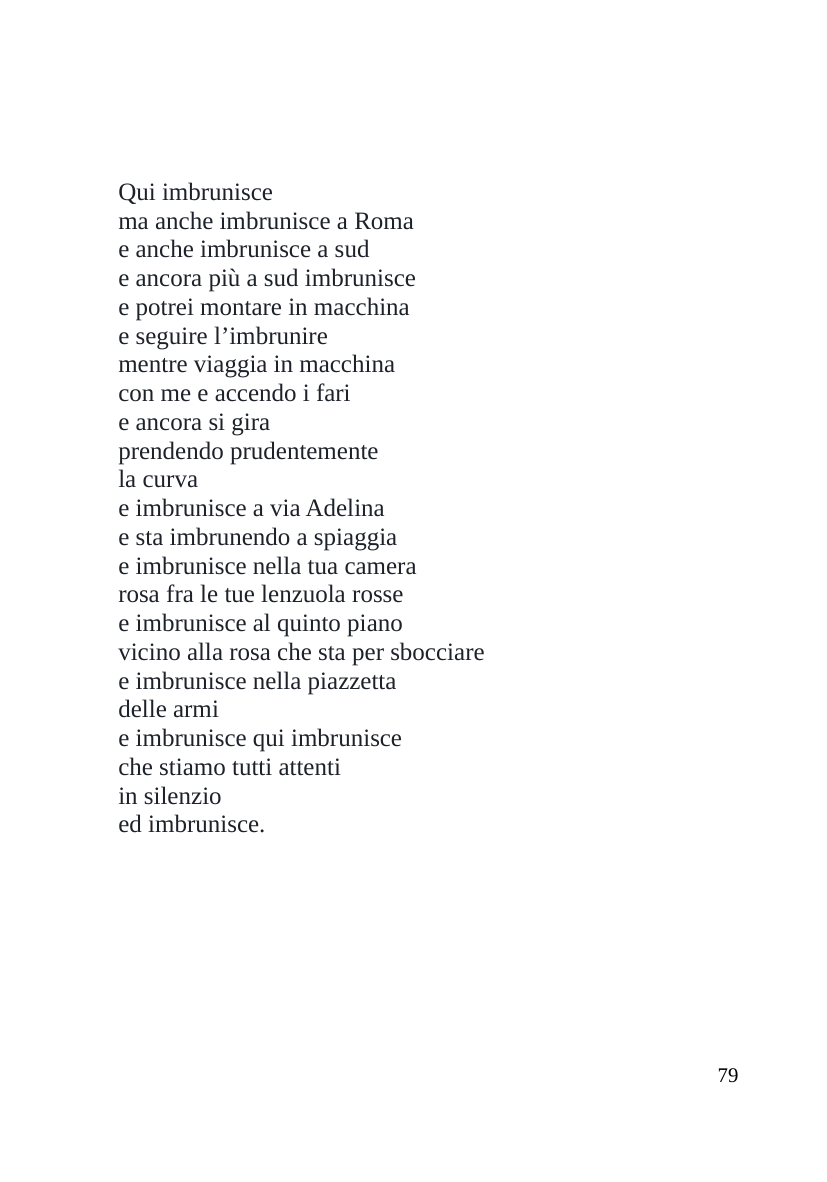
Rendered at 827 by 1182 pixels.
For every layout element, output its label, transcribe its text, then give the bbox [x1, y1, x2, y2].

text Qui imbrunisce ma anche imbrunisce a Roma e anche imbrunisce a sud e ancora più a sud imbrunisce e potrei montare in macchina e seguire l’imbrunire mentre viaggia in macchina con me e accendo i fari e ancora si gira prendendo prudentemente la curva e imbrunisce a via Adelina e sta imbrunendo a spiaggia e imbrunisce nella tua camera rosa fra le tue lenzuola rosse e imbrunisce al quinto piano vicino alla rosa che sta per sbocciare e imbrunisce nella piazzetta delle armi e imbrunisce qui imbrunisce che stiamo tutti attenti in silenzio ed imbrunisce. [118, 177, 738, 838]
